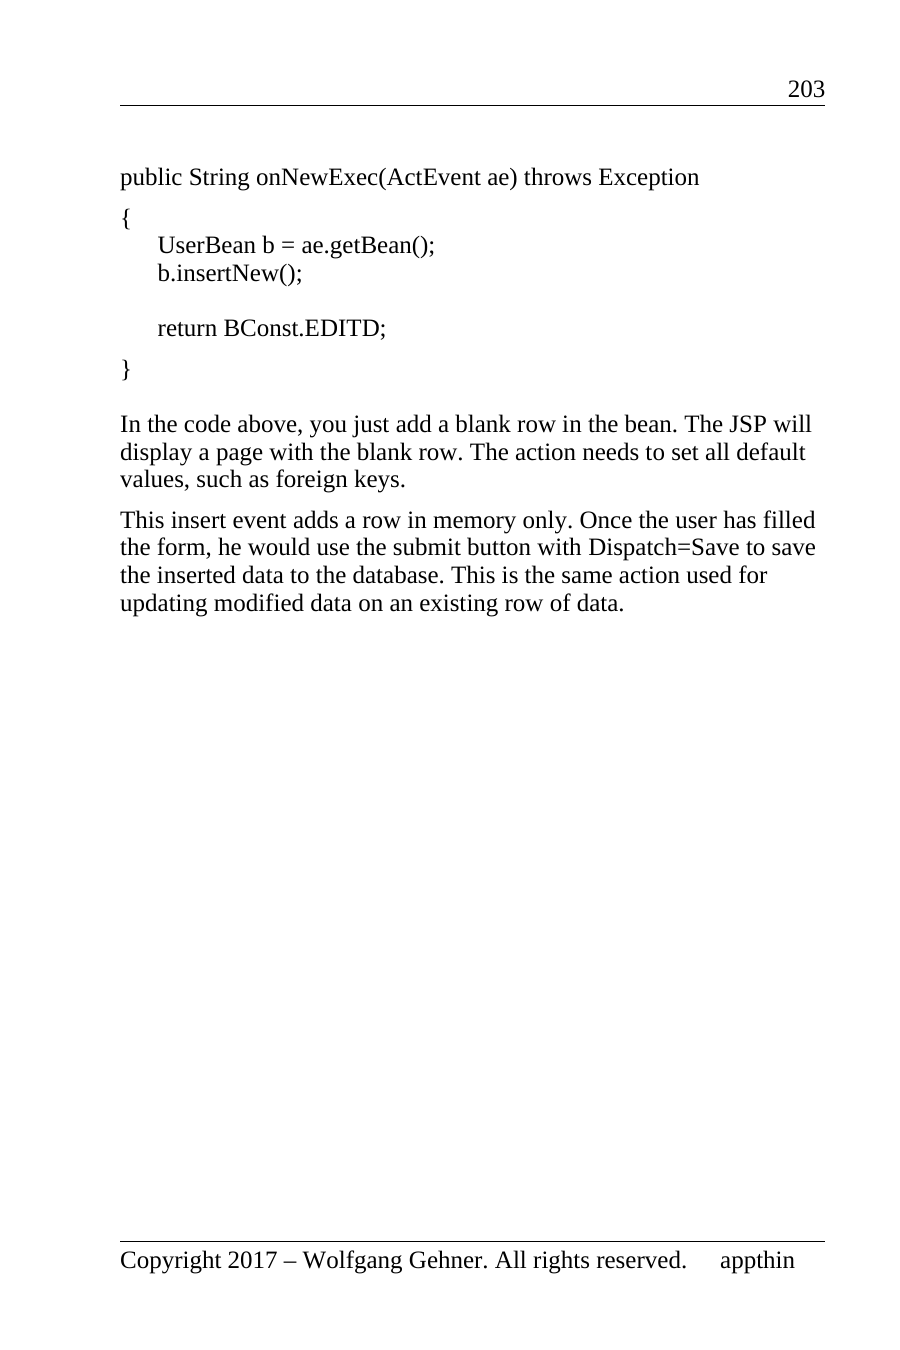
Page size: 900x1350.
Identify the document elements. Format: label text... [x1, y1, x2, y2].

text return BConst.EDITD; [157, 314, 825, 342]
text This insert event adds a row in memory only. Once the user has filled the form, he would use the submit button with Dispatch=Save to save the inserted data to the database. This is the same action used for updating modified data on an existing row of data. [120, 506, 825, 617]
text public String onNewExec(ActEvent ae) throws Exception [120, 163, 825, 191]
list b.insertNew(); [157, 259, 825, 287]
list UserBean b = ae.getBean(); [157, 231, 825, 259]
text } [120, 355, 825, 382]
text In the code above, you just add a blank row in the bean. The JSP will display a page with the blank row. The action needs to set all default values, such as foreign keys. [120, 410, 825, 493]
text { [120, 204, 825, 231]
